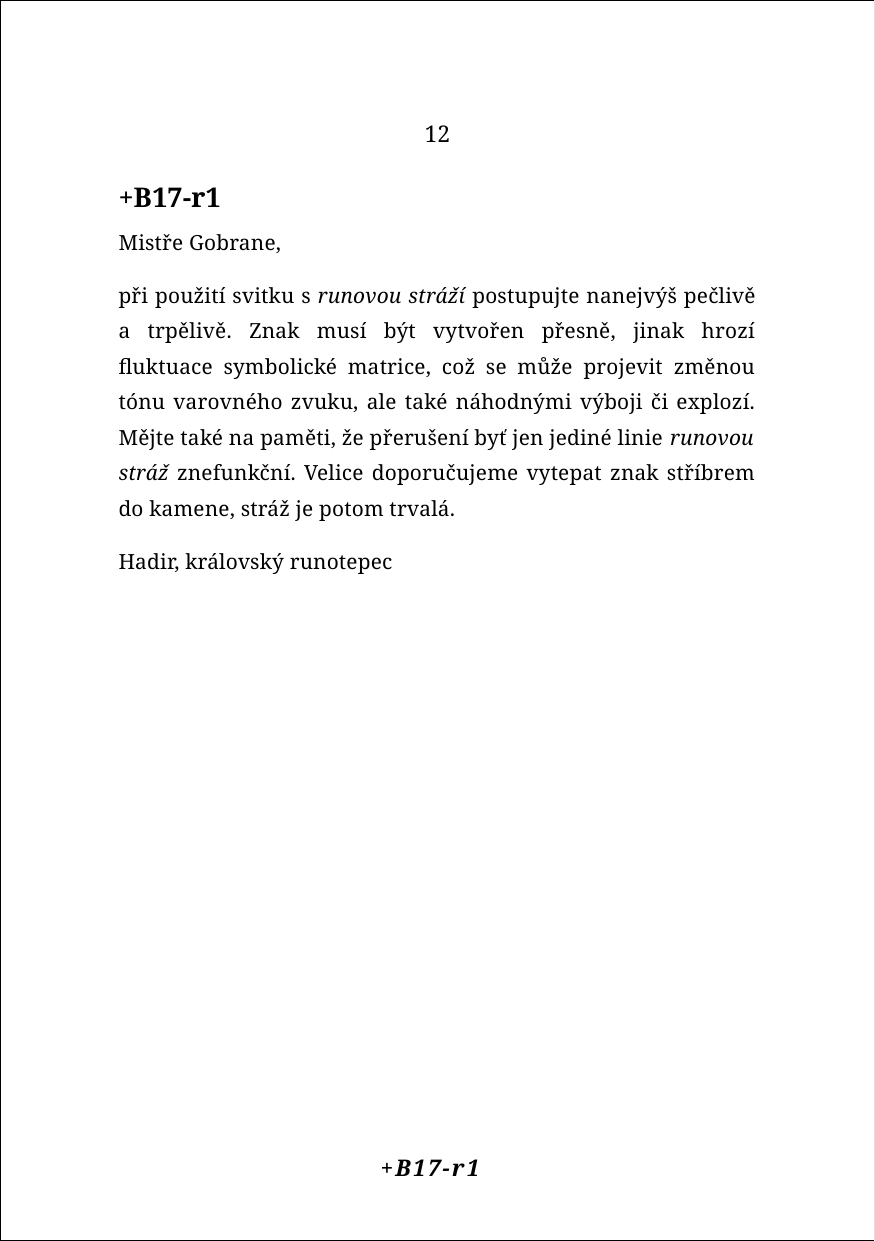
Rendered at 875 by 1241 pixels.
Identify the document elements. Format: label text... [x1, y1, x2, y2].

text Mistře Gobrane, [118, 228, 756, 256]
text Hadir, královský runotepec [118, 547, 756, 576]
subtitle +B17-r1 [118, 179, 756, 216]
text při použití svitku s runovou stráží postupujte nanejvýš pečlivě a trpělivě. Znak musí být vytvořen přesně, jinak hrozí fluktuace symbolické matrice, což se může projevit změnou tónu varovného zvuku, ale také náhodnými výboji či explozí. Mějte také na paměti, že přerušení byť jen jediné linie runovou stráž znefunkční. Velice doporučujeme vytepat znak stříbrem do kamene, stráž je potom trvalá. [118, 281, 756, 522]
